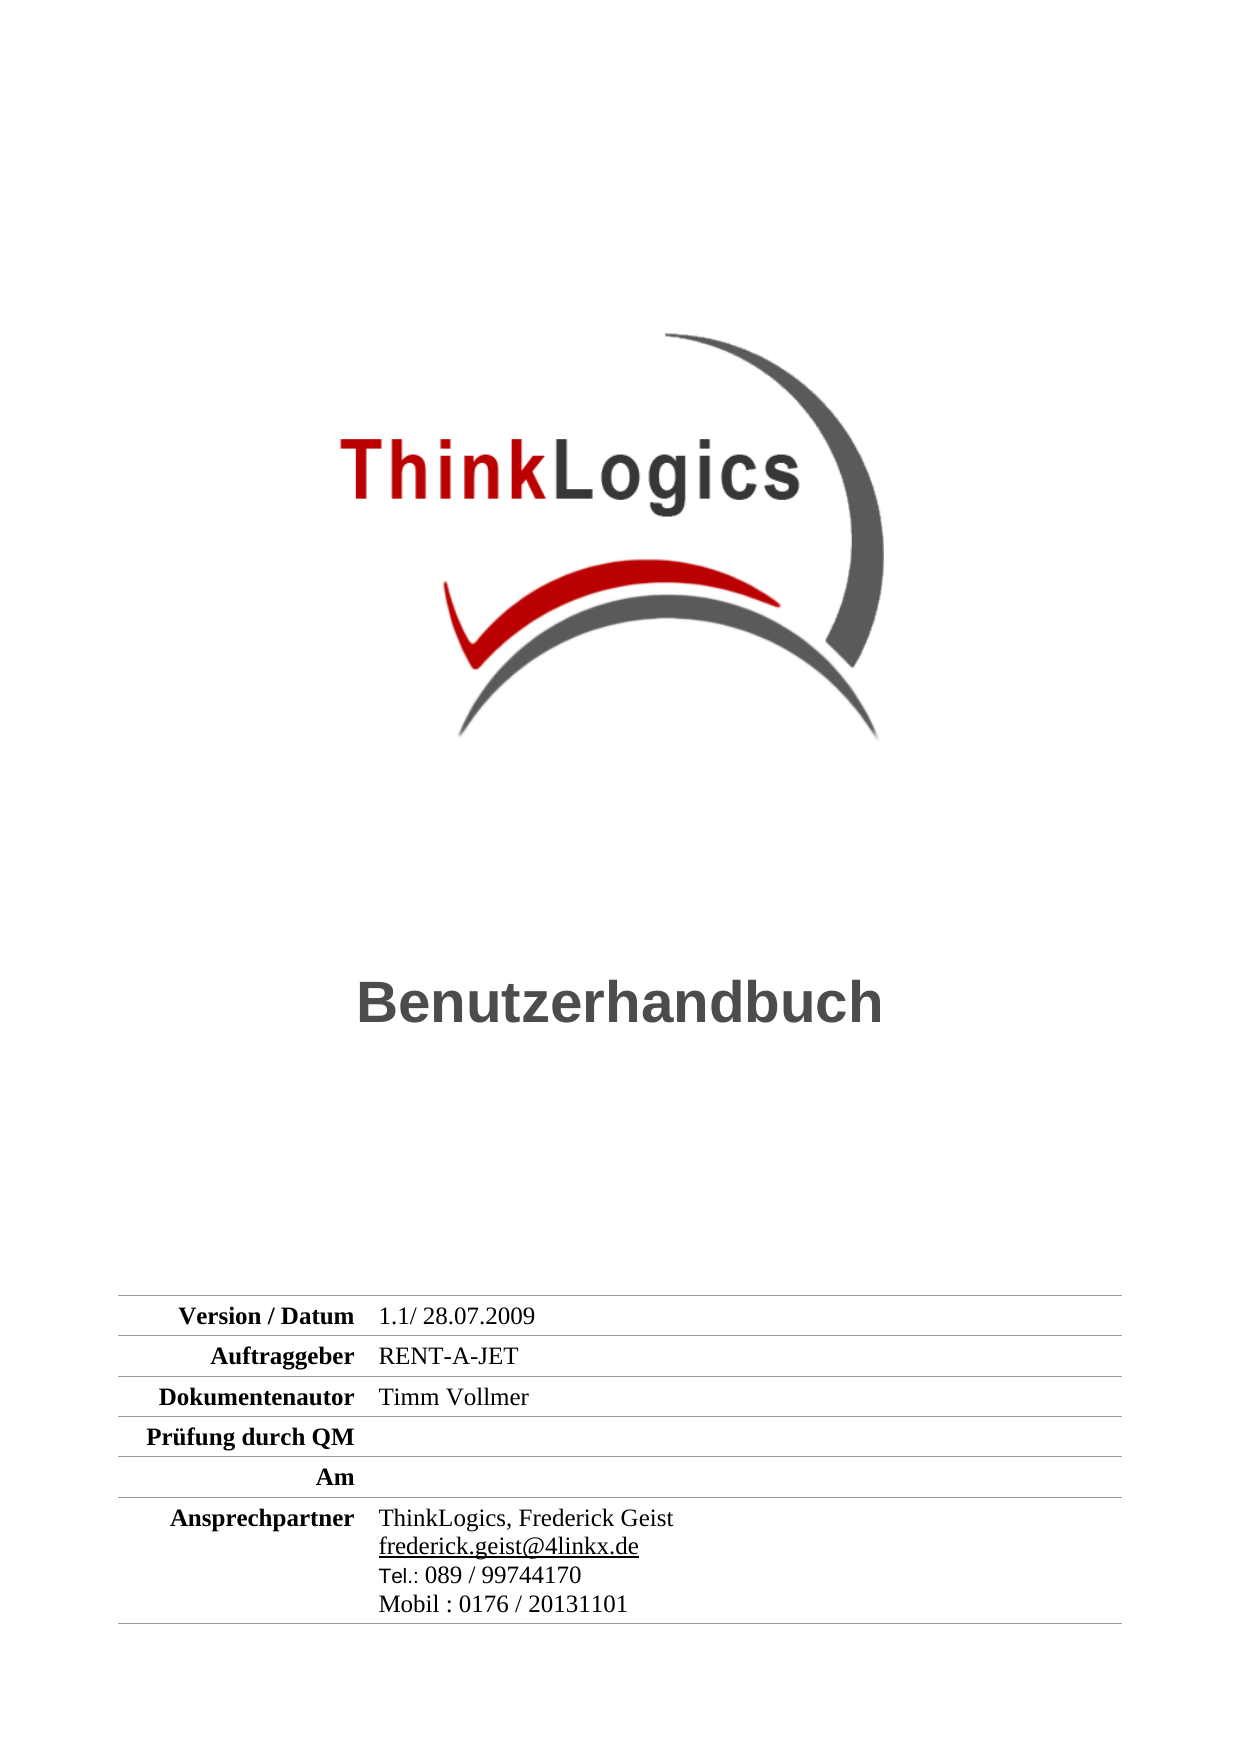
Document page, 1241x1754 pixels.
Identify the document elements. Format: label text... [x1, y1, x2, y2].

table_cell Ansprechpartner [118, 1498, 373, 1623]
picture [293, 301, 947, 768]
table_cell Prüfung durch QM [118, 1417, 373, 1456]
table_cell Am [118, 1457, 373, 1497]
subtitle Benutzerhandbuch [118, 968, 1122, 1035]
table_cell ThinkLogics, Frederick Geist frederick.geist@4linkx.de Tel.: 089 / 99744170 Mobil : 0176 / 20131101 [373, 1498, 1122, 1623]
table_header 1.1/ 28.07.2009 [373, 1296, 1122, 1335]
table_cell [373, 1417, 1122, 1456]
table_cell Dokumentenautor [118, 1377, 373, 1416]
table_cell RENT-A-JET [373, 1336, 1122, 1376]
table_cell Timm Vollmer [373, 1377, 1122, 1416]
table_header Version / Datum [118, 1296, 373, 1335]
table_cell Auftraggeber [118, 1336, 373, 1376]
table_cell [373, 1457, 1122, 1497]
